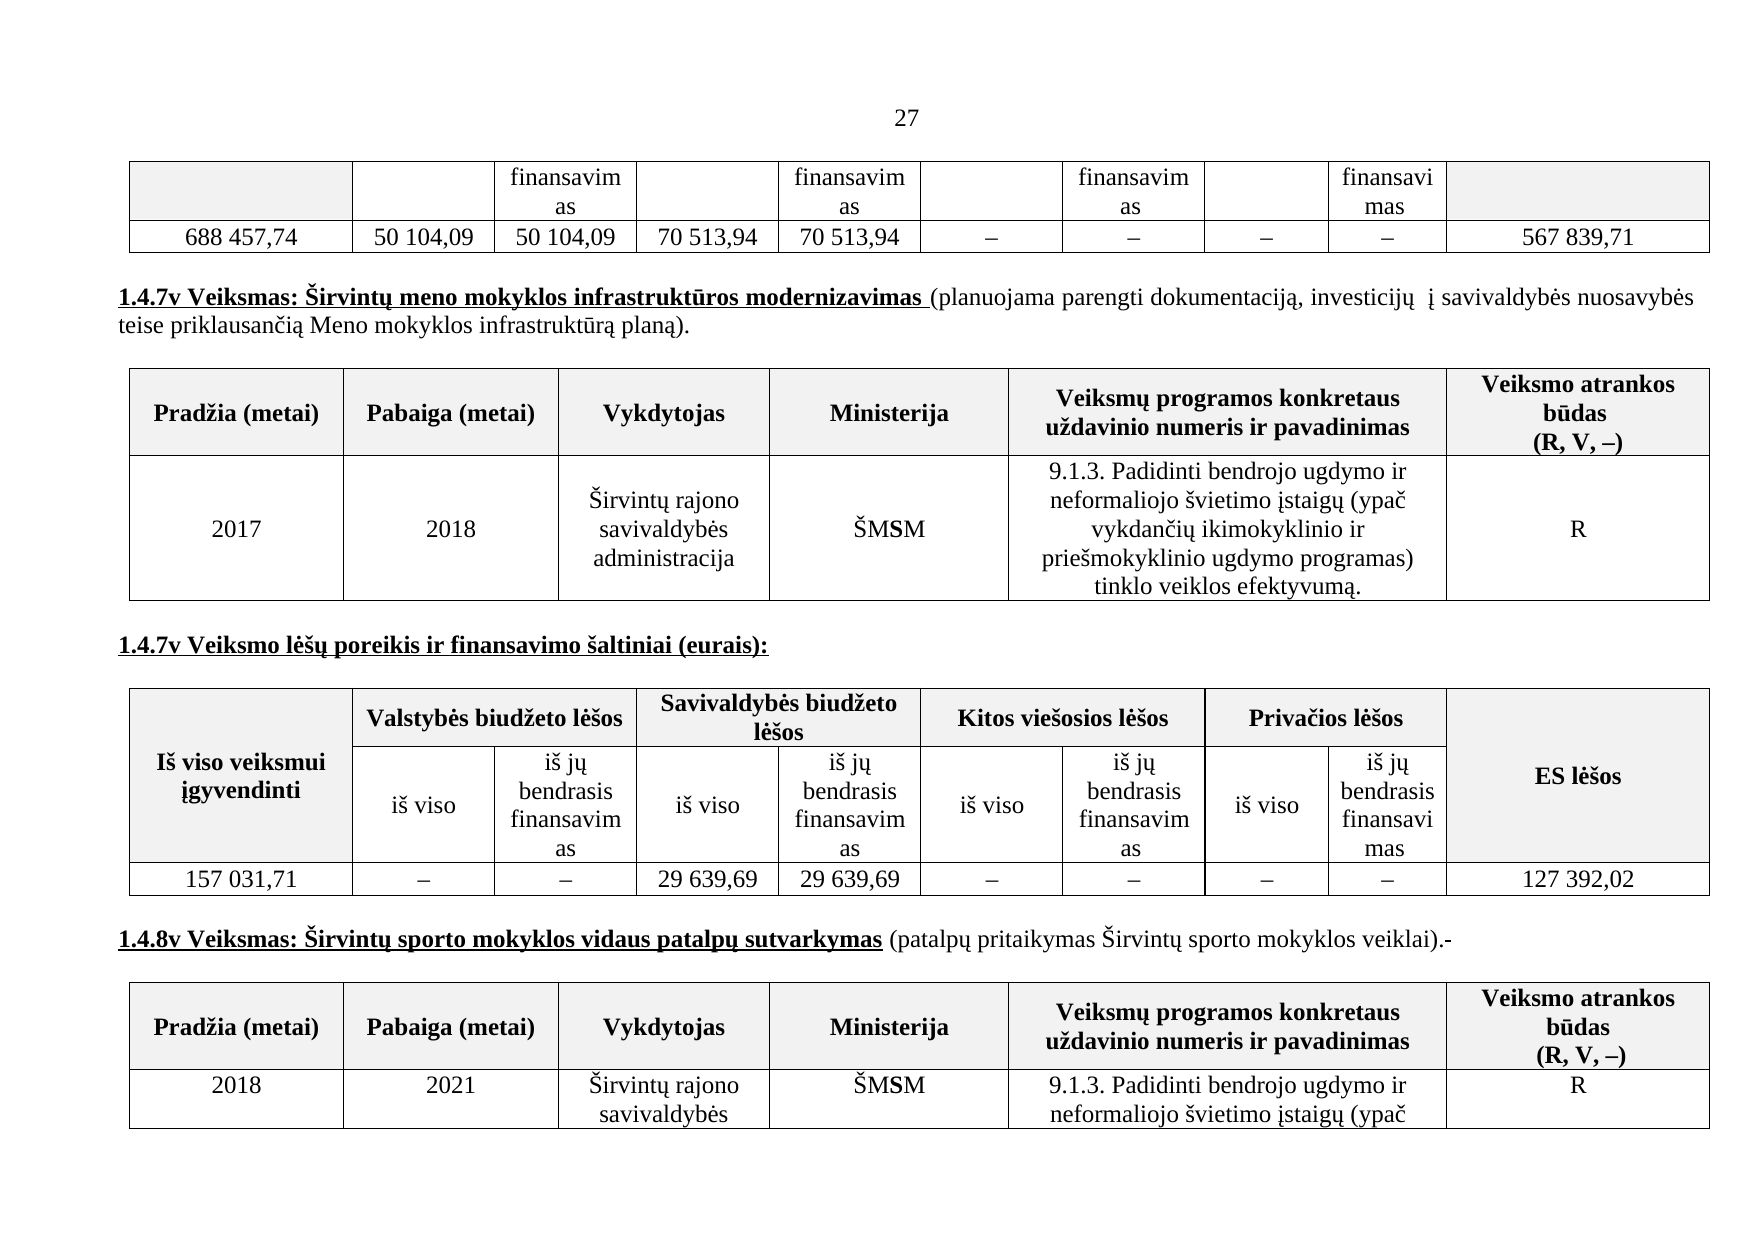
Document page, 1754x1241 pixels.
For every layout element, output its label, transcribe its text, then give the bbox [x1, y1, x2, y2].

table_cell iš viso [353, 747, 494, 862]
table_cell – [1063, 863, 1204, 895]
table_cell [921, 162, 1062, 219]
table_header Veiksmo atrankos būdas (R, V, –) [1447, 983, 1709, 1069]
table_header [1447, 162, 1709, 219]
table_header Pabaiga (metai) [344, 983, 558, 1069]
table_cell 2018 [344, 456, 558, 600]
table_cell finansavimas [1063, 162, 1204, 219]
table_cell R [1447, 1070, 1709, 1128]
table_cell 70 513,94 [779, 221, 920, 252]
table_header ES lėšos [1447, 689, 1709, 862]
table_cell iš jų bendrasis finansavimas [1063, 747, 1204, 862]
table_cell finansavimas [1329, 162, 1446, 219]
table_cell iš jų bendrasis finansavimas [495, 747, 636, 862]
table_header Pradžia (metai) [130, 983, 343, 1069]
table_cell [353, 162, 494, 219]
table_header Vykdytojas [559, 369, 769, 455]
table_header Veiksmų programos konkretaus uždavinio numeris ir pavadinimas [1009, 983, 1446, 1069]
table_header Veiksmų programos konkretaus uždavinio numeris ir pavadinimas [1009, 369, 1446, 455]
table_cell iš viso [921, 747, 1062, 862]
table_cell – [495, 863, 636, 895]
table_cell – [1205, 221, 1328, 252]
table_cell – [1206, 863, 1328, 895]
table_cell iš viso [637, 747, 778, 862]
table_header Ministerija [770, 983, 1008, 1069]
table_cell 50 104,09 [353, 221, 494, 252]
table_cell [637, 162, 778, 219]
table_cell 70 513,94 [637, 221, 778, 252]
table_cell 9.1.3. Padidinti bendrojo ugdymo ir neformaliojo švietimo įstaigų (ypač [1009, 1070, 1446, 1128]
table_cell – [1329, 863, 1446, 895]
table_cell iš jų bendrasis finansavimas [1329, 747, 1446, 862]
table_cell 157 031,71 [130, 863, 352, 895]
table_header Vykdytojas [559, 983, 769, 1069]
text 1.4.7v Veiksmo lėšų poreikis ir finansavimo šaltiniai (eurais): [118, 630, 1695, 659]
table_cell – [1329, 221, 1446, 252]
table_cell 2021 [344, 1070, 558, 1128]
table_cell 2018 [130, 1070, 343, 1128]
table_cell 2017 [130, 456, 343, 600]
table_cell – [353, 863, 494, 895]
table_cell ŠMSM [770, 1070, 1008, 1128]
table_cell 567 839,71 [1447, 221, 1709, 252]
table_header Veiksmo atrankos būdas (R, V, –) [1447, 369, 1709, 455]
text 1.4.8v Veiksmas: Širvintų sporto mokyklos vidaus patalpų sutvarkymas (patalpų pritaikymas Širvintų sporto mokyklos veiklai). [118, 924, 1695, 953]
table_header Ministerija [770, 369, 1008, 455]
table_header Savivaldybės biudžeto lėšos [637, 689, 920, 746]
table_cell iš viso [1206, 747, 1328, 862]
table_header [130, 162, 352, 219]
table_cell 9.1.3. Padidinti bendrojo ugdymo ir neformaliojo švietimo įstaigų (ypač vykdančių ikimokyklinio ir priešmokyklinio ugdymo programas) tinklo veiklos efektyvumą. [1009, 456, 1446, 600]
table_cell – [921, 863, 1062, 895]
table_header Valstybės biudžeto lėšos [353, 689, 636, 746]
table_cell 127 392,02 [1447, 863, 1709, 895]
table_cell 688 457,74 [130, 221, 352, 252]
text 1.4.7v Veiksmas: Širvintų meno mokyklos infrastruktūros modernizavimas (planuojama parengti dokumentaciją, investicijų į savivaldybės nuosavybės teise priklausančią Meno mokyklos infrastruktūrą planą). [118, 282, 1695, 339]
table_header Privačios lėšos [1206, 689, 1446, 746]
table_header Kitos viešosios lėšos [921, 689, 1204, 746]
table_cell finansavimas [779, 162, 920, 219]
table_cell 50 104,09 [495, 221, 636, 252]
table_cell 29 639,69 [637, 863, 778, 895]
table_cell Širvintų rajono savivaldybės administracija [559, 456, 769, 600]
table_cell ŠMSM [770, 456, 1008, 600]
table_cell Širvintų rajono savivaldybės [559, 1070, 769, 1128]
table_cell iš jų bendrasis finansavimas [779, 747, 920, 862]
table_cell 29 639,69 [779, 863, 920, 895]
table_header Pabaiga (metai) [344, 369, 558, 455]
table_cell – [921, 221, 1062, 252]
table_cell finansavimas [495, 162, 636, 219]
table_cell – [1063, 221, 1204, 252]
table_header Iš viso veiksmui įgyvendinti [130, 689, 352, 862]
table_cell R [1447, 456, 1709, 600]
table_cell [1205, 162, 1328, 219]
table_header Pradžia (metai) [130, 369, 343, 455]
